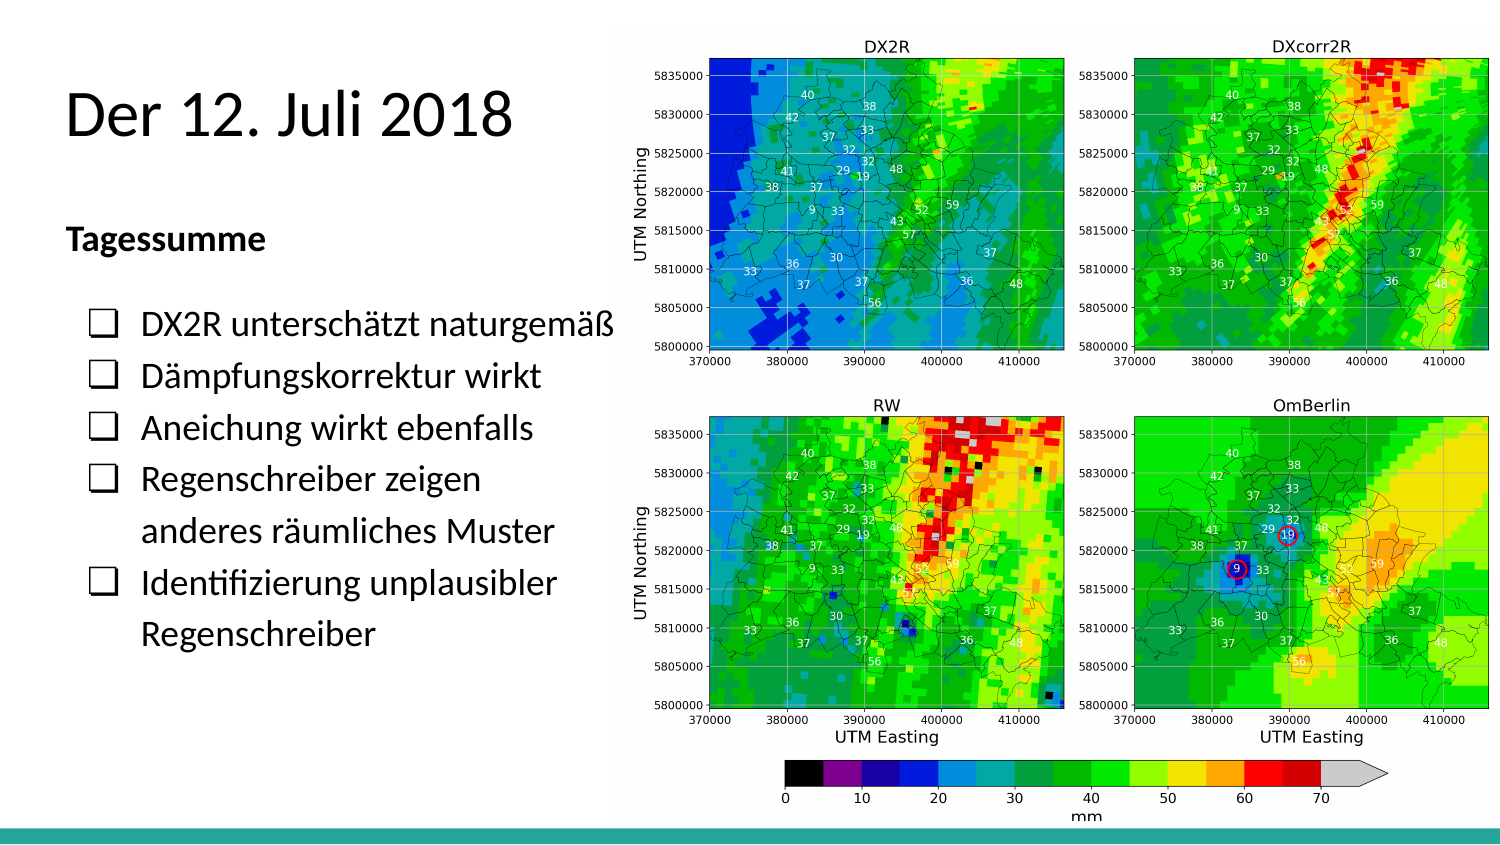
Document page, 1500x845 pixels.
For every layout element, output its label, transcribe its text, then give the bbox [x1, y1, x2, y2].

text_box Der 12. Juli 2018 [51, 55, 614, 156]
text_box Tagessumme DX2R unterschätzt naturgemäß Dämpfungskorrektur wirkt Aneichung wirkt ebenfalls Regenschreiber zeigen anderes räumliches Muster Identifizierung unplausibler Regenschreiber [51, 192, 614, 750]
picture [614, 27, 1497, 821]
